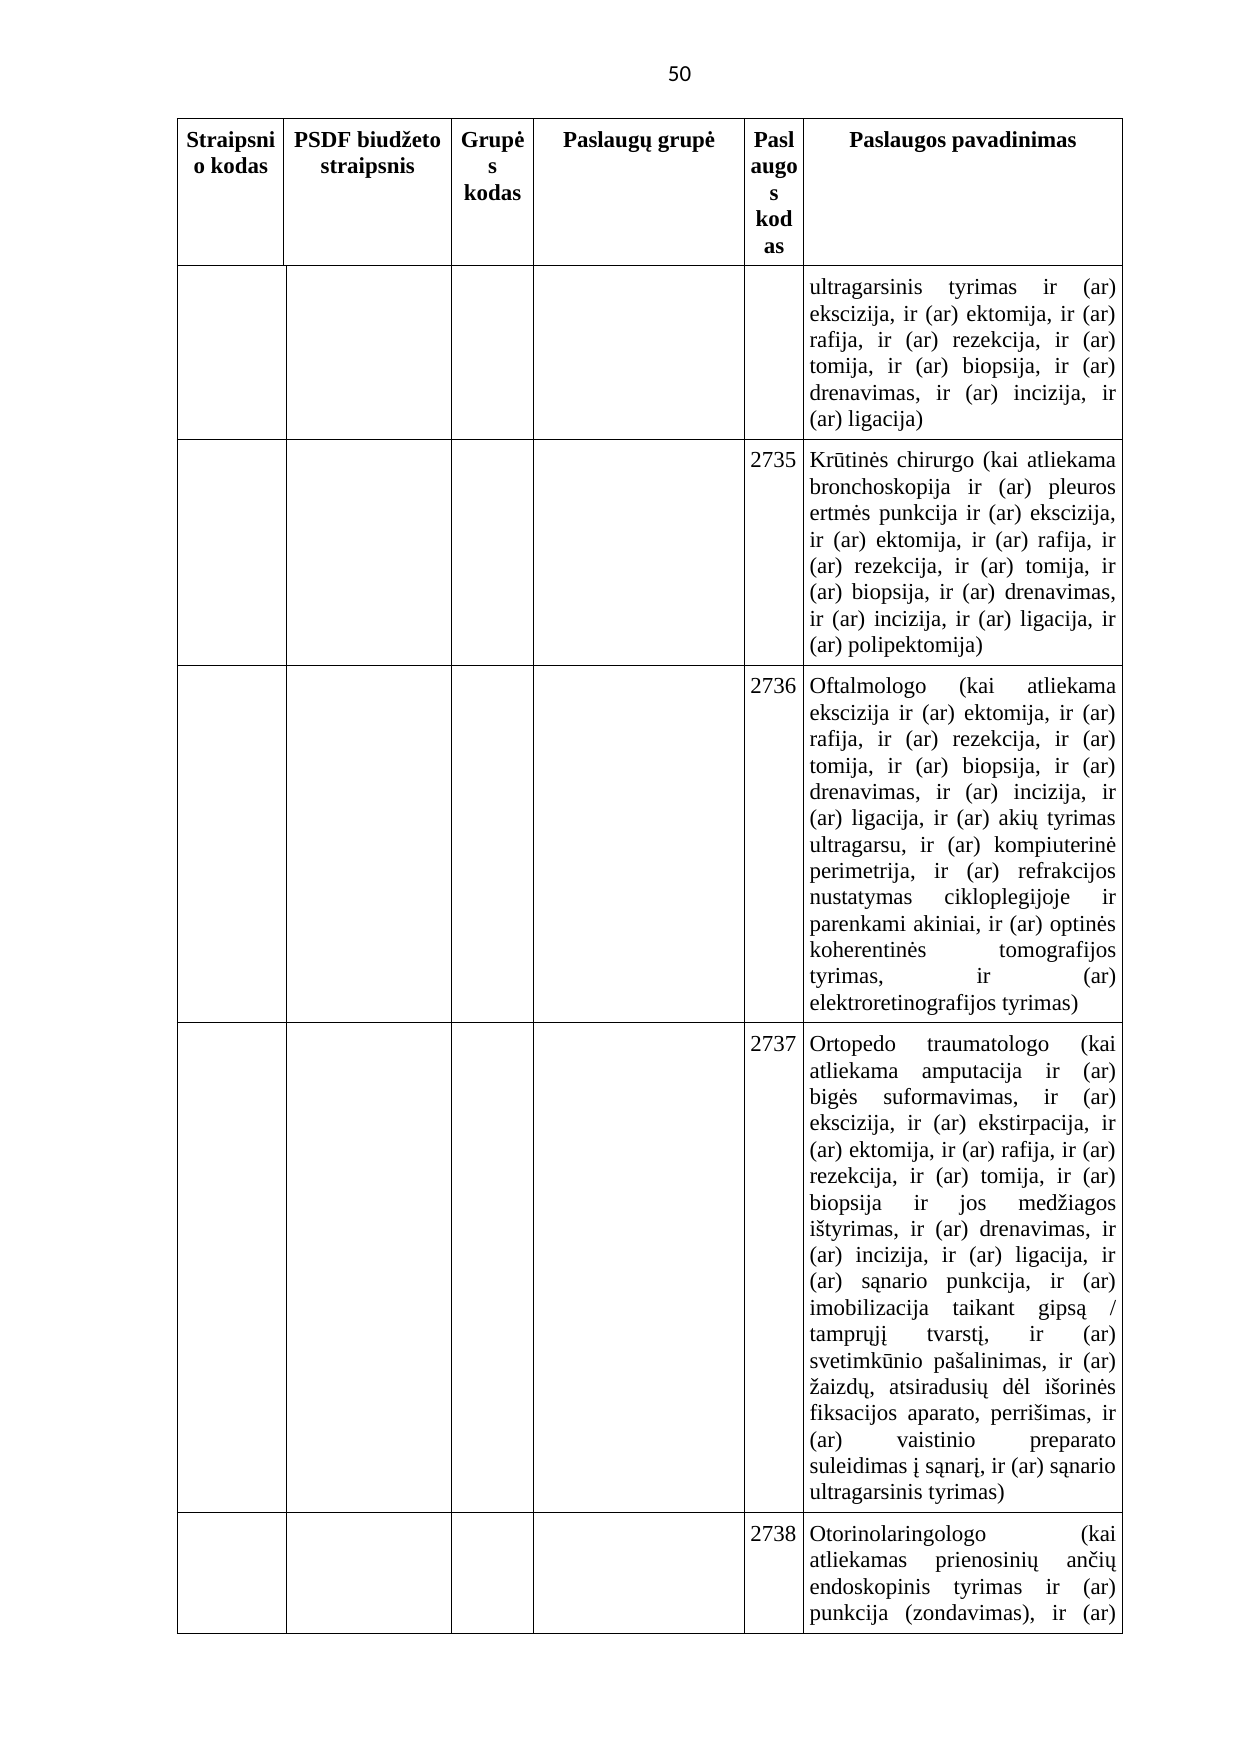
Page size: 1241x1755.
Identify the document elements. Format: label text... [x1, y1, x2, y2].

table_header Paslaugos kodas [745, 119, 803, 265]
table_cell [745, 266, 803, 438]
table_cell [452, 1023, 533, 1512]
table_cell [287, 440, 451, 664]
table_cell [178, 666, 286, 1022]
table_cell Ortopedo traumatologo (kai atliekama amputacija ir (ar) bigės suformavimas, ir (ar) ekscizija, ir (ar) ekstirpacija, ir (ar) ektomija, ir (ar) rafija, ir (ar) rezekcija, ir (ar) tomija, ir (ar) biopsija ir jos medžiagos ištyrimas, ir (ar) drenavimas, ir (ar) incizija, ir (ar) ligacija, ir (ar) sąnario punkcija, ir (ar) imobilizacija taikant gipsą / tamprųjį tvarstį, ir (ar) svetimkūnio pašalinimas, ir (ar) žaizdų, atsiradusių dėl išorinės fiksacijos aparato, perrišimas, ir (ar) vaistinio preparato suleidimas į sąnarį, ir (ar) sąnario ultragarsinis tyrimas) [804, 1023, 1122, 1512]
table_cell 2735 [745, 440, 803, 664]
table_cell [452, 666, 533, 1022]
table_header Straipsnio kodas [178, 119, 283, 265]
table_cell [452, 440, 533, 664]
table_cell Krūtinės chirurgo (kai atliekama bronchoskopija ir (ar) pleuros ertmės punkcija ir (ar) ekscizija, ir (ar) ektomija, ir (ar) rafija, ir (ar) rezekcija, ir (ar) tomija, ir (ar) biopsija, ir (ar) drenavimas, ir (ar) incizija, ir (ar) ligacija, ir (ar) polipektomija) [804, 440, 1122, 664]
table_cell 2736 [745, 666, 803, 1022]
table_cell [534, 666, 744, 1022]
table_cell [287, 1023, 451, 1512]
table_cell [287, 266, 451, 438]
table_cell [287, 666, 451, 1022]
table_cell [178, 1513, 286, 1632]
table_header Grupės kodas [452, 119, 533, 265]
table_cell [178, 440, 286, 664]
table_header Paslaugos pavadinimas [804, 119, 1122, 265]
table_cell ultragarsinis tyrimas ir (ar) ekscizija, ir (ar) ektomija, ir (ar) rafija, ir (ar) rezekcija, ir (ar) tomija, ir (ar) biopsija, ir (ar) drenavimas, ir (ar) incizija, ir (ar) ligacija) [804, 266, 1122, 438]
table_cell 2738 [745, 1513, 803, 1632]
table_cell Otorinolaringologo (kai atliekamas prienosinių ančių endoskopinis tyrimas ir (ar) punkcija (zondavimas), ir (ar) [804, 1513, 1122, 1632]
table_cell [178, 1023, 286, 1512]
table_cell [452, 1513, 533, 1632]
table_header Paslaugų grupė [534, 119, 744, 265]
table_cell Oftalmologo (kai atliekama ekscizija ir (ar) ektomija, ir (ar) rafija, ir (ar) rezekcija, ir (ar) tomija, ir (ar) biopsija, ir (ar) drenavimas, ir (ar) incizija, ir (ar) ligacija, ir (ar) akių tyrimas ultragarsu, ir (ar) kompiuterinė perimetrija, ir (ar) refrakcijos nustatymas cikloplegijoje ir parenkami akiniai, ir (ar) optinės koherentinės tomografijos tyrimas, ir (ar) elektroretinografijos tyrimas) [804, 666, 1122, 1022]
table_cell [534, 266, 744, 438]
table_cell [534, 1023, 744, 1512]
table_cell [534, 440, 744, 664]
table_cell 2737 [745, 1023, 803, 1512]
table_cell [287, 1513, 451, 1632]
table_cell [452, 266, 533, 438]
table_header PSDF biudžeto straipsnis [284, 119, 451, 265]
table_cell [178, 266, 286, 438]
table_cell [534, 1513, 744, 1632]
